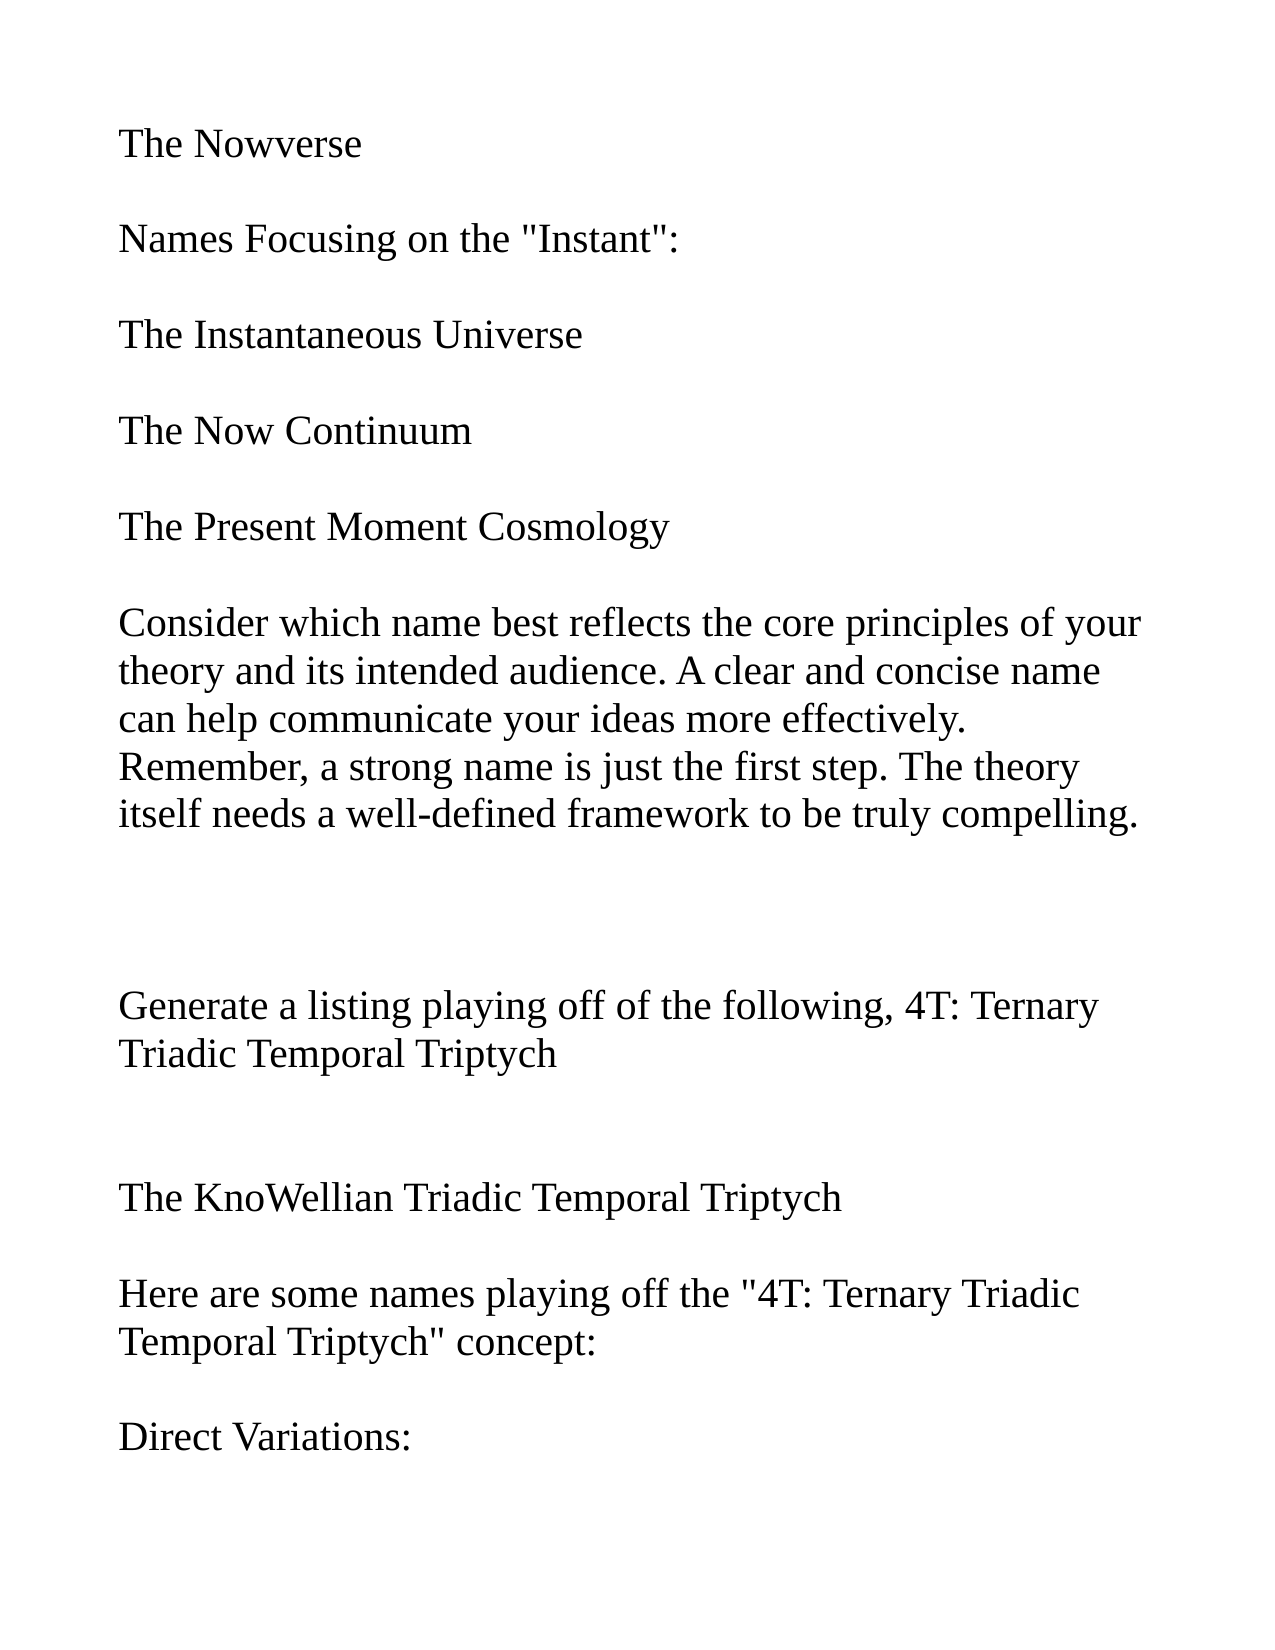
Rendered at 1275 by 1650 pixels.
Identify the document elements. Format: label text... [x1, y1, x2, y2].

text The Instantaneous Universe [118, 310, 1157, 358]
text Direct Variations: [118, 1412, 1157, 1460]
text The Present Moment Cosmology [118, 501, 1157, 549]
text Names Focusing on the "Instant": [118, 214, 1157, 262]
text Consider which name best reflects the core principles of your theory and its intended audience. A clear and concise name can help communicate your ideas more effectively. Remember, a strong name is just the first step. The theory itself needs a well-defined framework to be truly compelling. [118, 597, 1157, 837]
text The Nowverse [118, 118, 1157, 166]
text Generate a listing playing off of the following, 4T: Ternary Triadic Temporal Triptych [118, 981, 1157, 1076]
text Here are some names playing off the "4T: Ternary Triadic Temporal Triptych" concept: [118, 1268, 1157, 1364]
text The KnoWellian Triadic Temporal Triptych [118, 1172, 1157, 1220]
text The Now Continuum [118, 406, 1157, 453]
